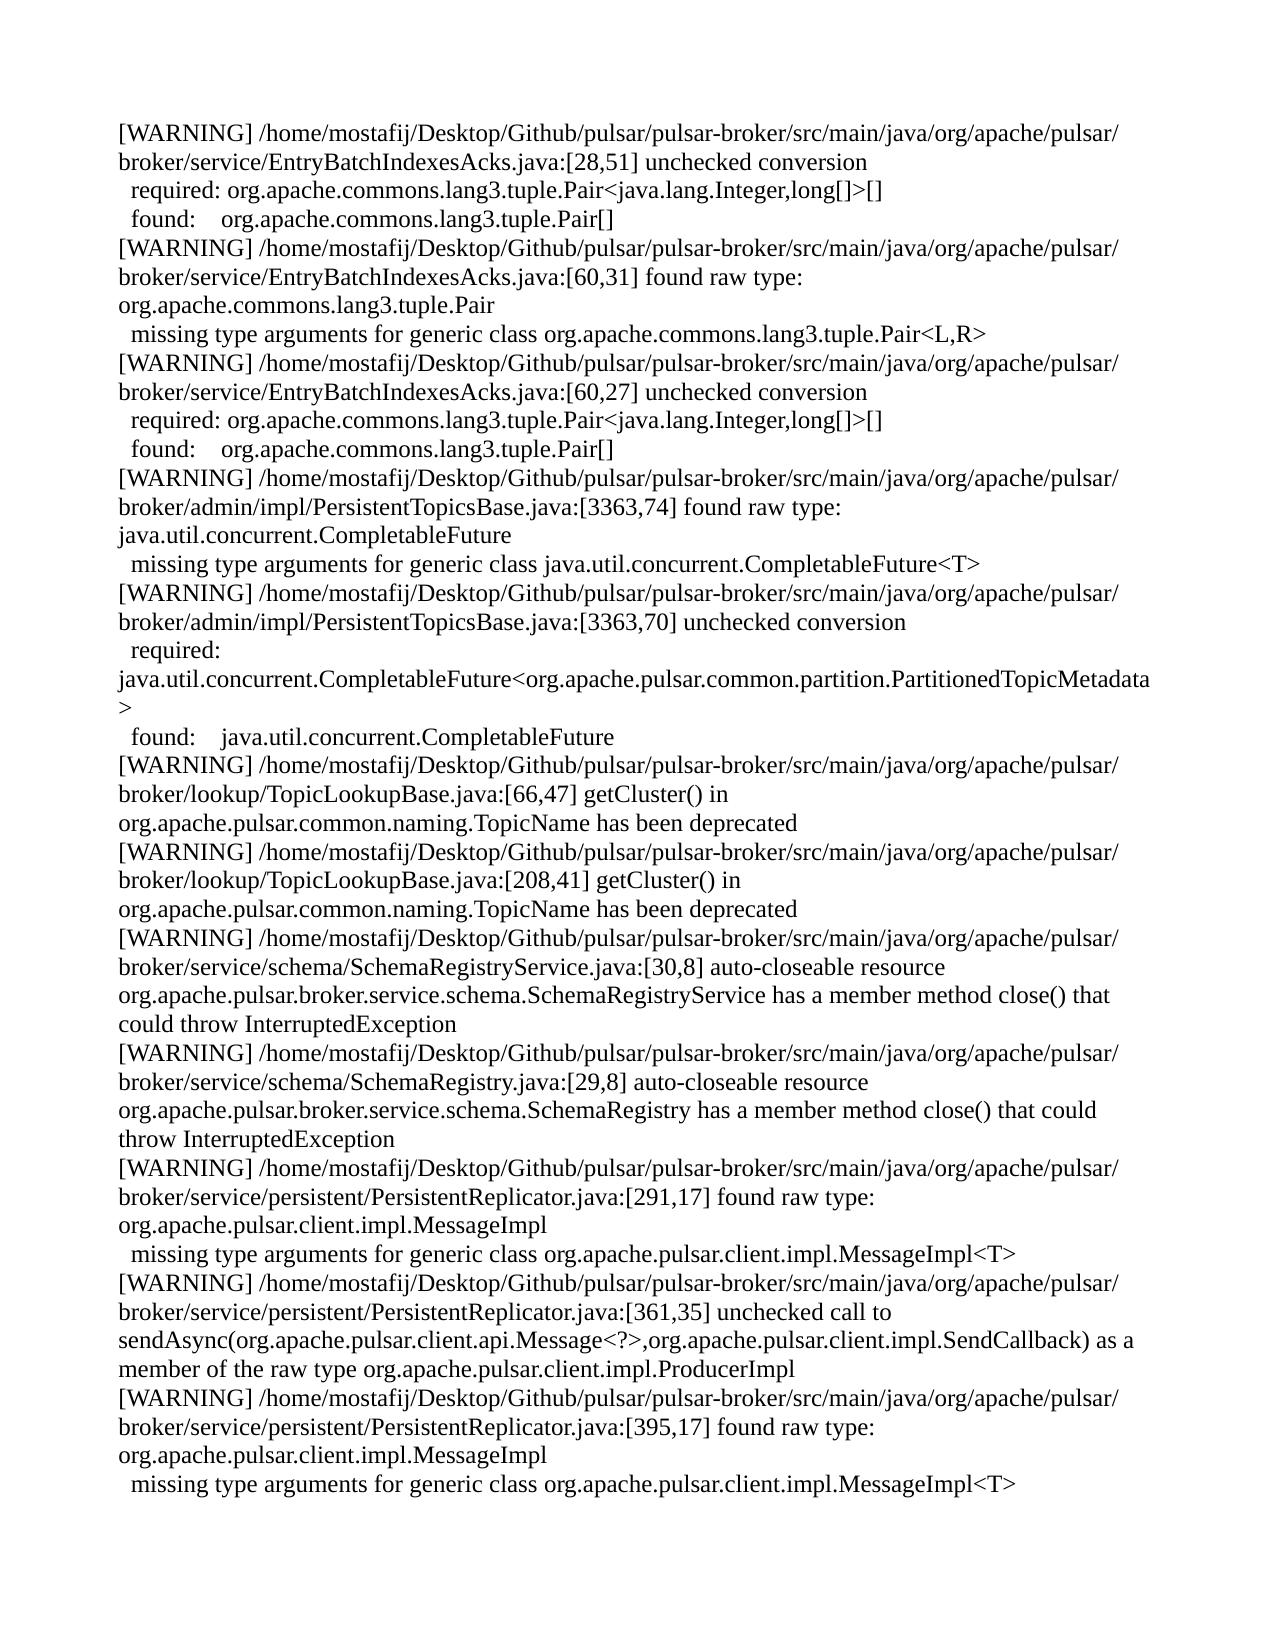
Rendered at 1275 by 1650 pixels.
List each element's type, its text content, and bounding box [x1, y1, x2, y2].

text [WARNING] /home/mostafij/Desktop/Github/pulsar/pulsar-broker/src/main/java/org/apache/pulsar/broker/lookup/TopicLookupBase.java:[208,41] getCluster() in org.apache.pulsar.common.naming.TopicName has been deprecated [118, 837, 1157, 923]
text [WARNING] /home/mostafij/Desktop/Github/pulsar/pulsar-broker/src/main/java/org/apache/pulsar/broker/service/EntryBatchIndexesAcks.java:[60,31] found raw type: org.apache.commons.lang3.tuple.Pair [118, 233, 1157, 319]
text missing type arguments for generic class java.util.concurrent.CompletableFuture<T> [118, 549, 1157, 578]
text [WARNING] /home/mostafij/Desktop/Github/pulsar/pulsar-broker/src/main/java/org/apache/pulsar/broker/service/schema/SchemaRegistryService.java:[30,8] auto-closeable resource org.apache.pulsar.broker.service.schema.SchemaRegistryService has a member method close() that could throw InterruptedException [118, 923, 1157, 1038]
text missing type arguments for generic class org.apache.pulsar.client.impl.MessageImpl<T> [118, 1239, 1157, 1268]
text missing type arguments for generic class org.apache.commons.lang3.tuple.Pair<L,R> [118, 319, 1157, 348]
text [WARNING] /home/mostafij/Desktop/Github/pulsar/pulsar-broker/src/main/java/org/apache/pulsar/broker/service/persistent/PersistentReplicator.java:[291,17] found raw type: org.apache.pulsar.client.impl.MessageImpl [118, 1153, 1157, 1239]
text [WARNING] /home/mostafij/Desktop/Github/pulsar/pulsar-broker/src/main/java/org/apache/pulsar/broker/service/EntryBatchIndexesAcks.java:[28,51] unchecked conversion [118, 118, 1157, 176]
text [WARNING] /home/mostafij/Desktop/Github/pulsar/pulsar-broker/src/main/java/org/apache/pulsar/broker/service/persistent/PersistentReplicator.java:[361,35] unchecked call to sendAsync(org.apache.pulsar.client.api.Message<?>,org.apache.pulsar.client.impl.SendCallback) as a member of the raw type org.apache.pulsar.client.impl.ProducerImpl [118, 1268, 1157, 1383]
text [WARNING] /home/mostafij/Desktop/Github/pulsar/pulsar-broker/src/main/java/org/apache/pulsar/broker/lookup/TopicLookupBase.java:[66,47] getCluster() in org.apache.pulsar.common.naming.TopicName has been deprecated [118, 751, 1157, 837]
text found: org.apache.commons.lang3.tuple.Pair[] [118, 434, 1157, 463]
text found: java.util.concurrent.CompletableFuture [118, 722, 1157, 751]
text [WARNING] /home/mostafij/Desktop/Github/pulsar/pulsar-broker/src/main/java/org/apache/pulsar/broker/service/schema/SchemaRegistry.java:[29,8] auto-closeable resource org.apache.pulsar.broker.service.schema.SchemaRegistry has a member method close() that could throw InterruptedException [118, 1038, 1157, 1153]
text [WARNING] /home/mostafij/Desktop/Github/pulsar/pulsar-broker/src/main/java/org/apache/pulsar/broker/admin/impl/PersistentTopicsBase.java:[3363,74] found raw type: java.util.concurrent.CompletableFuture [118, 463, 1157, 549]
text found: org.apache.commons.lang3.tuple.Pair[] [118, 204, 1157, 233]
text [WARNING] /home/mostafij/Desktop/Github/pulsar/pulsar-broker/src/main/java/org/apache/pulsar/broker/admin/impl/PersistentTopicsBase.java:[3363,70] unchecked conversion [118, 578, 1157, 636]
text [WARNING] /home/mostafij/Desktop/Github/pulsar/pulsar-broker/src/main/java/org/apache/pulsar/broker/service/EntryBatchIndexesAcks.java:[60,27] unchecked conversion [118, 348, 1157, 406]
text required: org.apache.commons.lang3.tuple.Pair<java.lang.Integer,long[]>[] [118, 176, 1157, 204]
text required: org.apache.commons.lang3.tuple.Pair<java.lang.Integer,long[]>[] [118, 406, 1157, 434]
text required: java.util.concurrent.CompletableFuture<org.apache.pulsar.common.partition.PartitionedTopicMetadata> [118, 636, 1157, 722]
text missing type arguments for generic class org.apache.pulsar.client.impl.MessageImpl<T> [118, 1469, 1157, 1498]
text [WARNING] /home/mostafij/Desktop/Github/pulsar/pulsar-broker/src/main/java/org/apache/pulsar/broker/service/persistent/PersistentReplicator.java:[395,17] found raw type: org.apache.pulsar.client.impl.MessageImpl [118, 1383, 1157, 1469]
